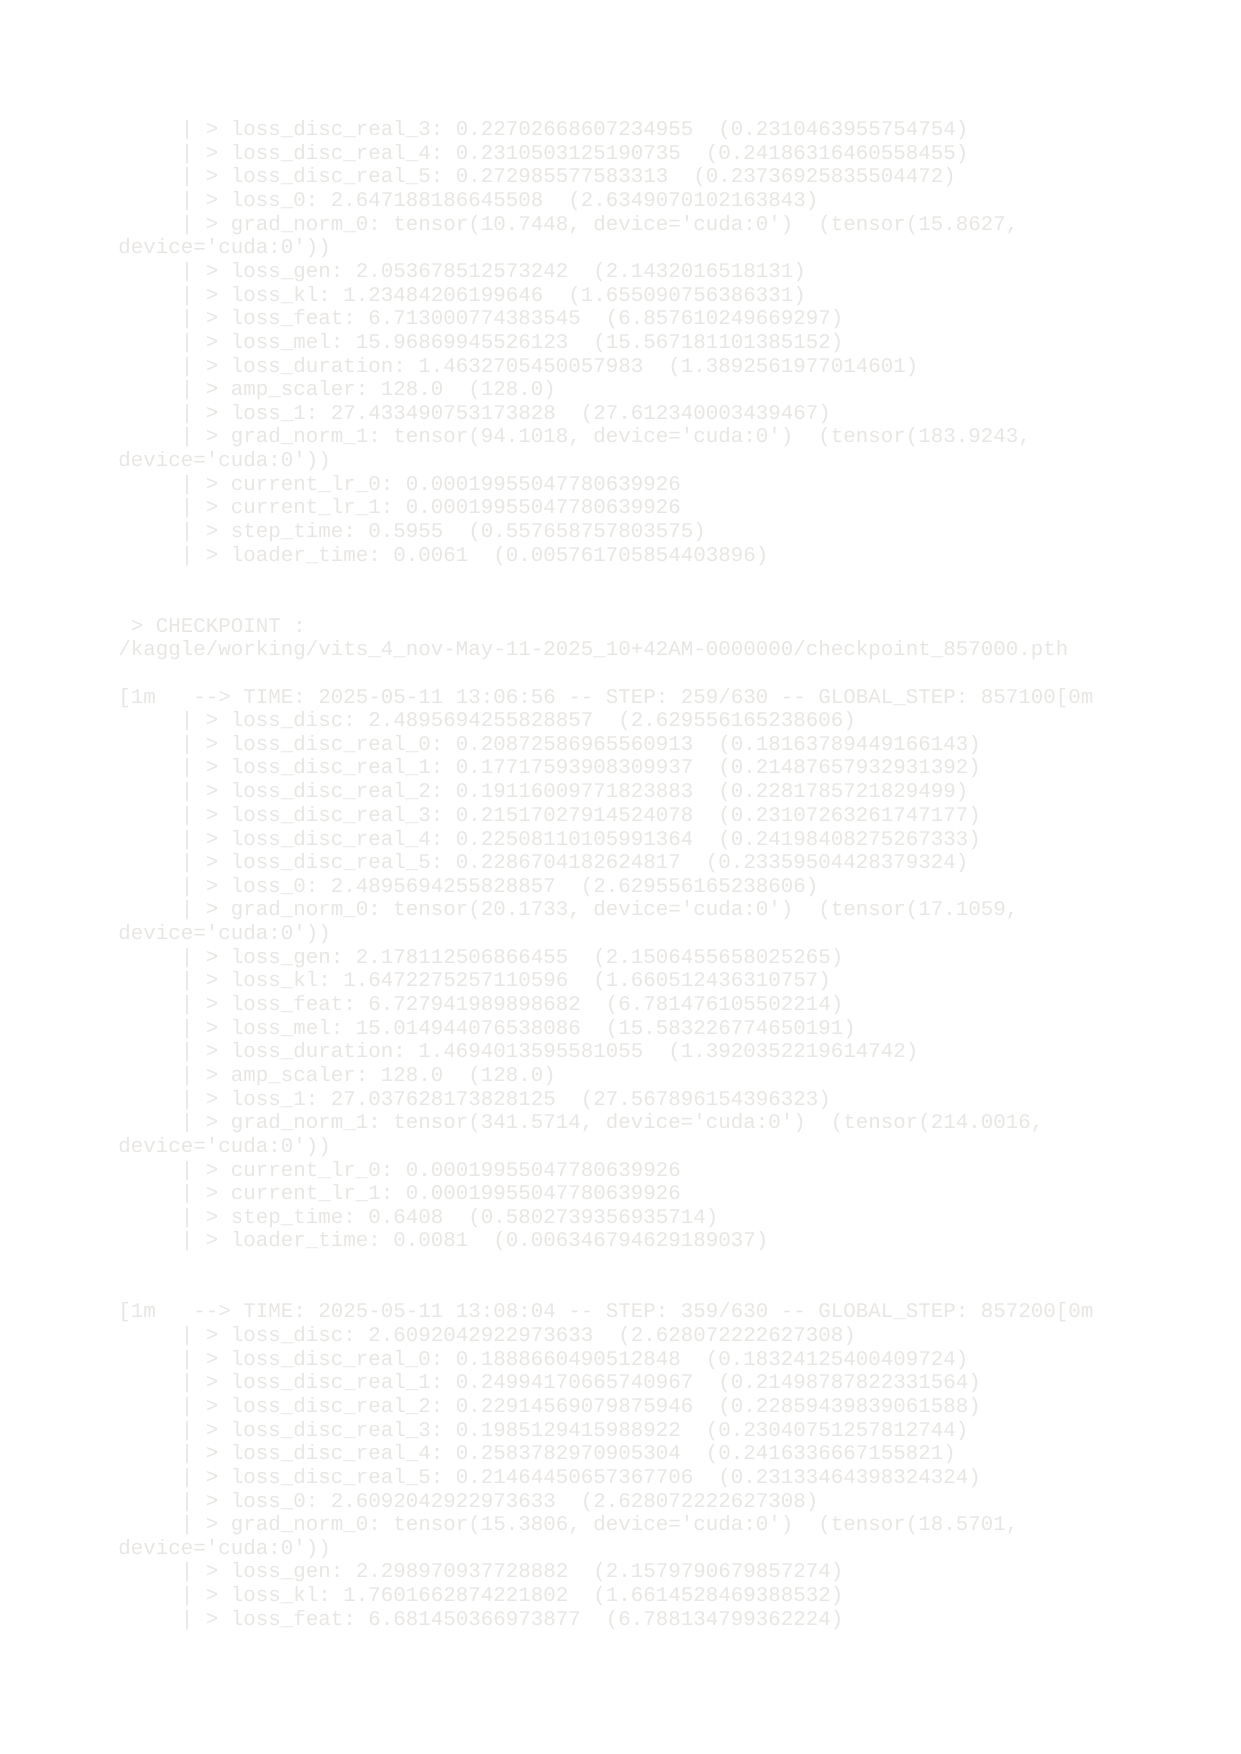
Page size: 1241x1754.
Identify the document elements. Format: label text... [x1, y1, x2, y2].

text | > loss_disc_real_4: 0.2310503125190735 (0.24186316460558455) [118, 142, 1122, 165]
text | > loss_disc_real_0: 0.20872586965560913 (0.18163789449166143) [118, 733, 1122, 757]
text | > grad_norm_0: tensor(20.1733, device='cuda:0') (tensor(17.1059, device='cuda:0')) [118, 898, 1122, 946]
text | > current_lr_1: 0.00019955047780639926 [118, 496, 1122, 520]
text | > grad_norm_1: tensor(341.5714, device='cuda:0') (tensor(214.0016, device='cuda:0')) [118, 1111, 1122, 1158]
text | > grad_norm_0: tensor(15.3806, device='cuda:0') (tensor(18.5701, device='cuda:0')) [118, 1513, 1122, 1561]
text | > loss_duration: 1.4632705450057983 (1.3892561977014601) [118, 354, 1122, 378]
text | > loss_disc_real_5: 0.272985577583313 (0.23736925835504472) [118, 165, 1122, 189]
text | > loss_mel: 15.014944076538086 (15.583226774650191) [118, 1017, 1122, 1040]
text | > loss_feat: 6.713000774383545 (6.857610249669297) [118, 307, 1122, 331]
text | > loader_time: 0.0061 (0.005761705854403896) [118, 544, 1122, 567]
text | > loss_0: 2.6092042922973633 (2.628072222627308) [118, 1489, 1122, 1513]
text [1m --> TIME: 2025-05-11 13:08:04 -- STEP: 359/630 -- GLOBAL_STEP: 857200[0m [118, 1300, 1122, 1324]
text | > loss_0: 2.4895694255828857 (2.629556165238606) [118, 875, 1122, 898]
text | > loss_disc_real_3: 0.21517027914524078 (0.23107263261747177) [118, 804, 1122, 827]
text | > loader_time: 0.0081 (0.006346794629189037) [118, 1229, 1122, 1253]
text | > loss_kl: 1.23484206199646 (1.655090756386331) [118, 284, 1122, 307]
text | > loss_0: 2.647188186645508 (2.6349070102163843) [118, 189, 1122, 213]
text | > loss_disc_real_0: 0.1888660490512848 (0.18324125400409724) [118, 1348, 1122, 1371]
text | > loss_disc_real_3: 0.22702668607234955 (0.2310463955754754) [118, 118, 1122, 142]
text | > loss_disc_real_4: 0.2583782970905304 (0.2416336667155821) [118, 1442, 1122, 1466]
text | > loss_gen: 2.178112506866455 (2.1506455658025265) [118, 946, 1122, 969]
text [1m --> TIME: 2025-05-11 13:06:56 -- STEP: 259/630 -- GLOBAL_STEP: 857100[0m [118, 686, 1122, 709]
text | > loss_1: 27.037628173828125 (27.567896154396323) [118, 1088, 1122, 1111]
text | > loss_disc_real_5: 0.21464450657367706 (0.23133464398324324) [118, 1466, 1122, 1489]
text | > loss_disc_real_1: 0.24994170665740967 (0.21498787822331564) [118, 1371, 1122, 1395]
text > CHECKPOINT : /kaggle/working/vits_4_nov-May-11-2025_10+42AM-0000000/checkpoint_857000.pth [118, 615, 1122, 662]
text | > loss_feat: 6.681450366973877 (6.788134799362224) [118, 1608, 1122, 1631]
text | > loss_feat: 6.727941989898682 (6.781476105502214) [118, 993, 1122, 1017]
text | > loss_kl: 1.7601662874221802 (1.6614528469388532) [118, 1584, 1122, 1608]
text | > amp_scaler: 128.0 (128.0) [118, 1064, 1122, 1088]
text | > grad_norm_1: tensor(94.1018, device='cuda:0') (tensor(183.9243, device='cuda:0')) [118, 426, 1122, 473]
text | > loss_disc_real_1: 0.17717593908309937 (0.21487657932931392) [118, 757, 1122, 780]
text | > loss_duration: 1.4694013595581055 (1.3920352219614742) [118, 1040, 1122, 1064]
text | > loss_disc_real_5: 0.2286704182624817 (0.23359504428379324) [118, 851, 1122, 875]
text | > loss_disc: 2.4895694255828857 (2.629556165238606) [118, 709, 1122, 733]
text | > loss_disc: 2.6092042922973633 (2.628072222627308) [118, 1324, 1122, 1348]
text | > step_time: 0.5955 (0.557658757803575) [118, 520, 1122, 544]
text | > loss_disc_real_2: 0.19116009771823883 (0.2281785721829499) [118, 780, 1122, 804]
text | > step_time: 0.6408 (0.5802739356935714) [118, 1206, 1122, 1229]
text | > loss_gen: 2.298970937728882 (2.1579790679857274) [118, 1561, 1122, 1584]
text | > amp_scaler: 128.0 (128.0) [118, 378, 1122, 402]
text | > current_lr_1: 0.00019955047780639926 [118, 1182, 1122, 1206]
text | > loss_disc_real_4: 0.22508110105991364 (0.24198408275267333) [118, 827, 1122, 851]
text | > loss_disc_real_3: 0.1985129415988922 (0.23040751257812744) [118, 1419, 1122, 1442]
text | > current_lr_0: 0.00019955047780639926 [118, 473, 1122, 496]
text | > loss_gen: 2.053678512573242 (2.1432016518131) [118, 260, 1122, 284]
text | > current_lr_0: 0.00019955047780639926 [118, 1158, 1122, 1182]
text | > loss_mel: 15.96869945526123 (15.567181101385152) [118, 331, 1122, 354]
text | > loss_kl: 1.6472275257110596 (1.660512436310757) [118, 969, 1122, 993]
text | > loss_1: 27.433490753173828 (27.612340003439467) [118, 402, 1122, 426]
text | > loss_disc_real_2: 0.22914569079875946 (0.22859439839061588) [118, 1395, 1122, 1419]
text | > grad_norm_0: tensor(10.7448, device='cuda:0') (tensor(15.8627, device='cuda:0')) [118, 213, 1122, 260]
